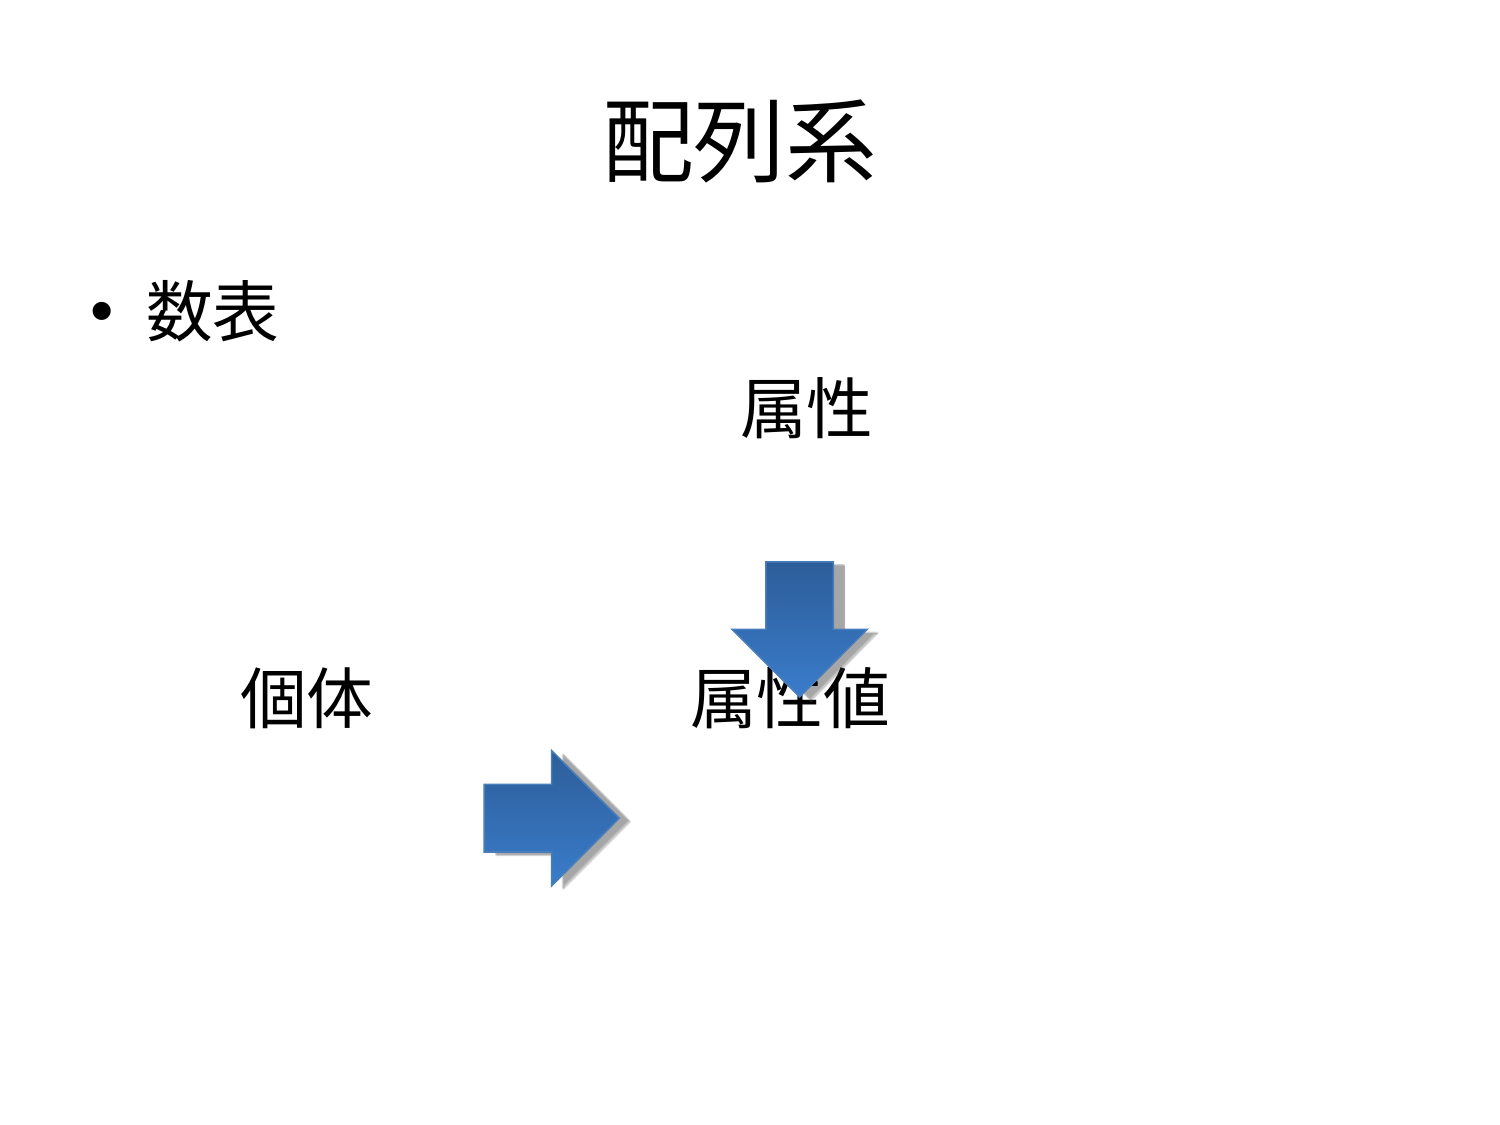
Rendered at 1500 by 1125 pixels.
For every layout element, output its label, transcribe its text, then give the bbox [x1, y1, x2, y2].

title 配列系 [75, 45, 1426, 233]
list 数表 属性 個体 属性値 [75, 262, 1426, 1006]
text_box [484, 750, 620, 886]
text_box [732, 561, 868, 697]
